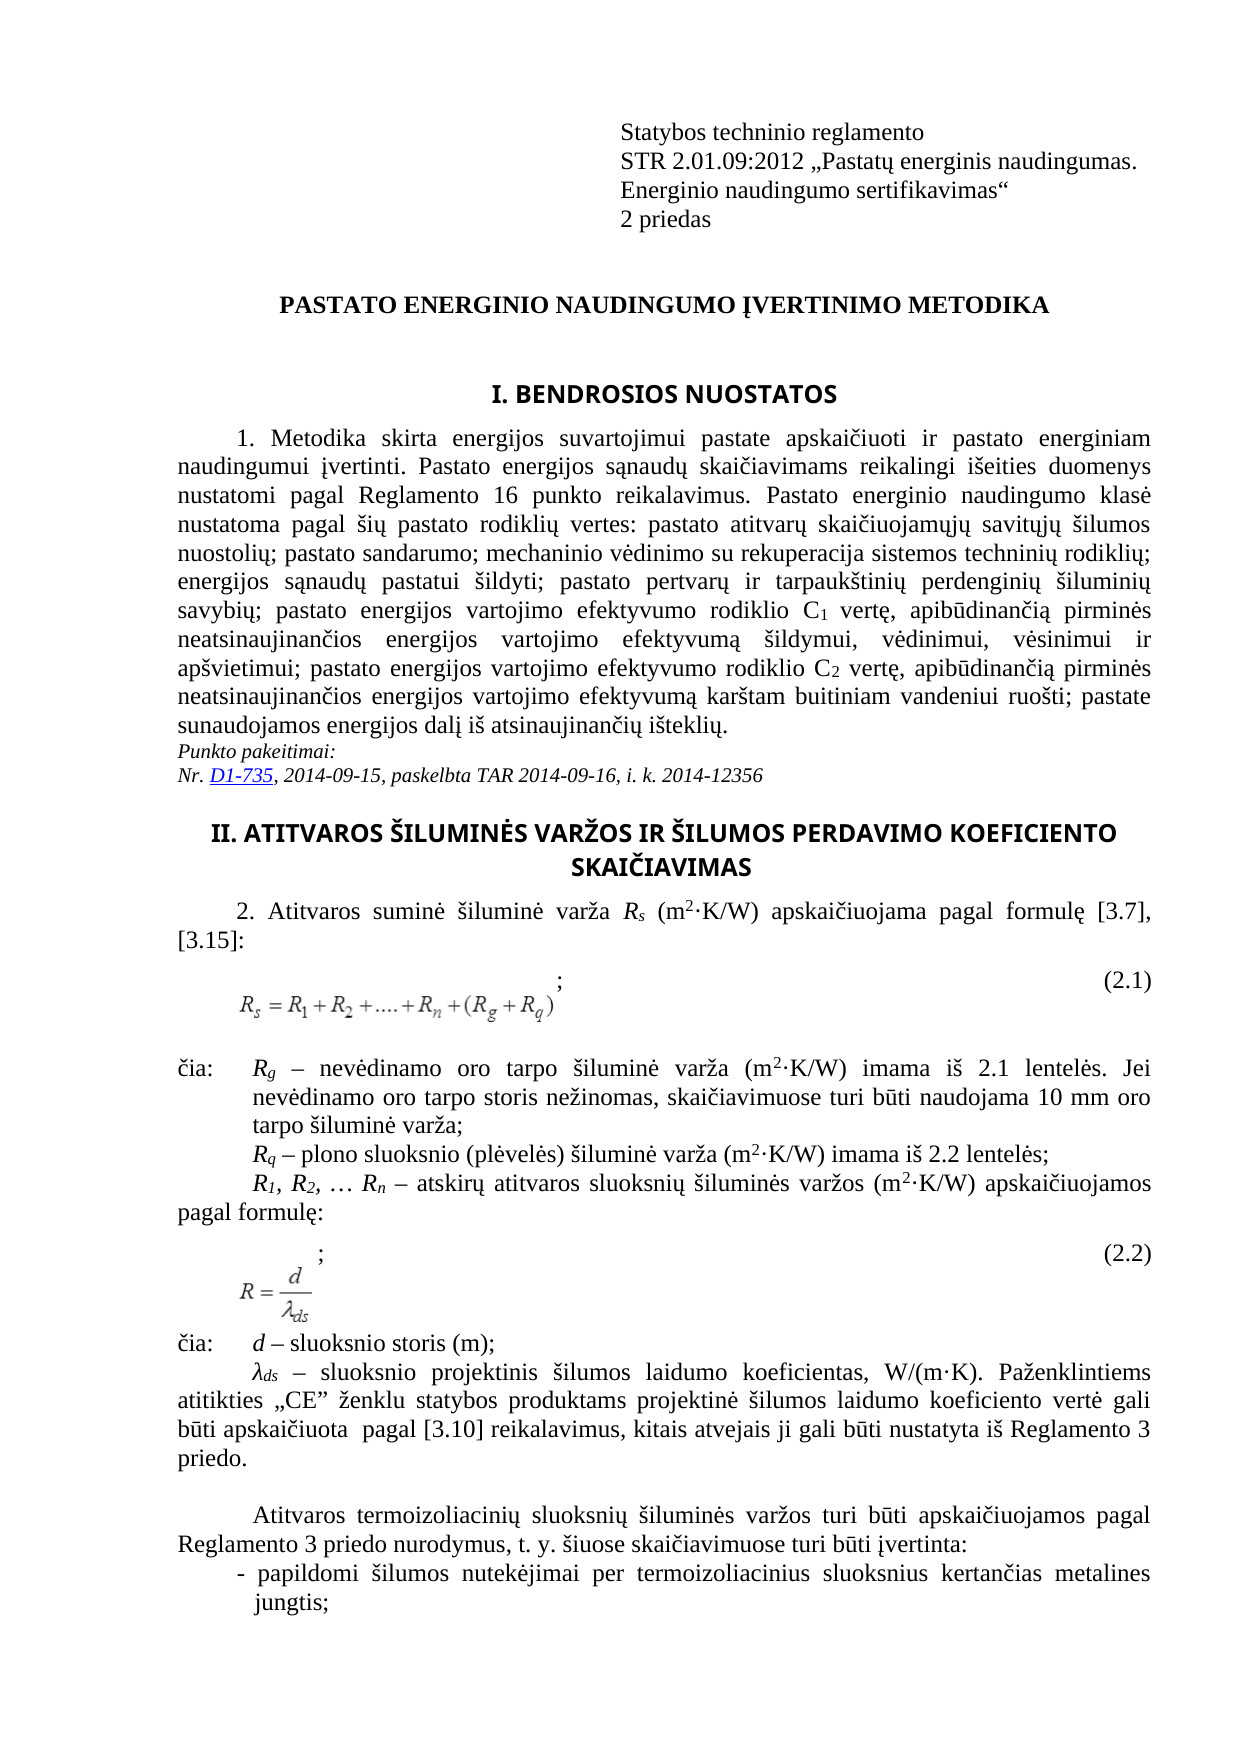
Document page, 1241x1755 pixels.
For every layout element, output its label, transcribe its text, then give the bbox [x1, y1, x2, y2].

text R1, R2, … Rn – atskirų atitvaros sluoksnių šiluminės varžos (m2·K/W) apskaičiuojamos pagal formulę: [177, 1168, 1152, 1226]
text STR 2.01.09:2012 „Pastatų energinis naudingumas. [177, 146, 1152, 175]
text ; (2.2) [177, 1238, 1152, 1328]
text PASTATO ENERGINIO NAUDINGUMO ĮVERTINIMO METODIKA [177, 290, 1152, 319]
text 2 priedas [177, 204, 1152, 232]
text Statybos techninio reglamento [177, 117, 1152, 146]
text Punkto pakeitimai: [177, 739, 1152, 763]
text ; (2.1) [177, 965, 1152, 1027]
text Energinio naudingumo sertifikavimas“ [177, 175, 1152, 204]
text Rq – plono sluoksnio (plėvelės) šiluminė varža (m2·K/W) imama iš 2.2 lentelės; [177, 1139, 1152, 1168]
text λds – sluoksnio projektinis šilumos laidumo koeficientas, W/(m·K). Paženklintiems atitikties „CE” ženklu statybos produktams projektinė šilumos laidumo koeficiento vertė gali būti apskaičiuota pagal [3.10] reikalavimus, kitais atvejais ji gali būti nustatyta iš Reglamento 3 priedo. [177, 1357, 1152, 1472]
text i. Bendrosios nuostatos [177, 377, 1152, 411]
text ii. Atitvaros šiluminės varžos ir šilumos perdavimo koeficiento skaičiavimas [177, 816, 1152, 884]
text Nr. D1-735, 2014-09-15, paskelbta TAR 2014-09-16, i. k. 2014-12356 [177, 763, 1152, 787]
text čia: d – sluoksnio storis (m); [177, 1328, 1152, 1357]
text - papildomi šilumos nutekėjimai per termoizoliacinius sluoksnius kertančias metalines jungtis; [237, 1558, 1152, 1615]
text 1. Metodika skirta energijos suvartojimui pastate apskaičiuoti ir pastato energiniam naudingumui įvertinti. Pastato energijos sąnaudų skaičiavimams reikalingi išeities duomenys nustatomi pagal Reglamento 16 punkto reikalavimus. Pastato energinio naudingumo klasė nustatoma pagal šių pastato rodiklių vertes: pastato atitvarų skaičiuojamųjų savitųjų šilumos nuostolių; pastato sandarumo; mechaninio vėdinimo su rekuperacija sistemos techninių rodiklių; energijos sąnaudų pastatui šildyti; pastato pertvarų ir tarpaukštinių perdenginių šiluminių savybių; pastato energijos vartojimo efektyvumo rodiklio C1 vertę, apibūdinančią pirminės neatsinaujinančios energijos vartojimo efektyvumą šildymui, vėdinimui, vėsinimui ir apšvietimui; pastato energijos vartojimo efektyvumo rodiklio C2 vertę, apibūdinančią pirminės neatsinaujinančios energijos vartojimo efektyvumą karštam buitiniam vandeniui ruošti; pastate sunaudojamos energijos dalį iš atsinaujinančių išteklių. [177, 423, 1152, 739]
text čia: Rg – nevėdinamo oro tarpo šiluminė varža (m2·K/W) imama iš 2.1 lentelės. Jei nevėdinamo oro tarpo storis nežinomas, skaičiavimuose turi būti naudojama 10 mm oro tarpo šiluminė varža; [177, 1053, 1152, 1139]
text Atitvaros termoizoliacinių sluoksnių šiluminės varžos turi būti apskaičiuojamos pagal Reglamento 3 priedo nurodymus, t. y. šiuose skaičiavimuose turi būti įvertinta: [177, 1500, 1152, 1558]
text 2. Atitvaros suminė šiluminė varža Rs (m2·K/W) apskaičiuojama pagal formulę [3.7], [3.15]: [177, 896, 1152, 953]
